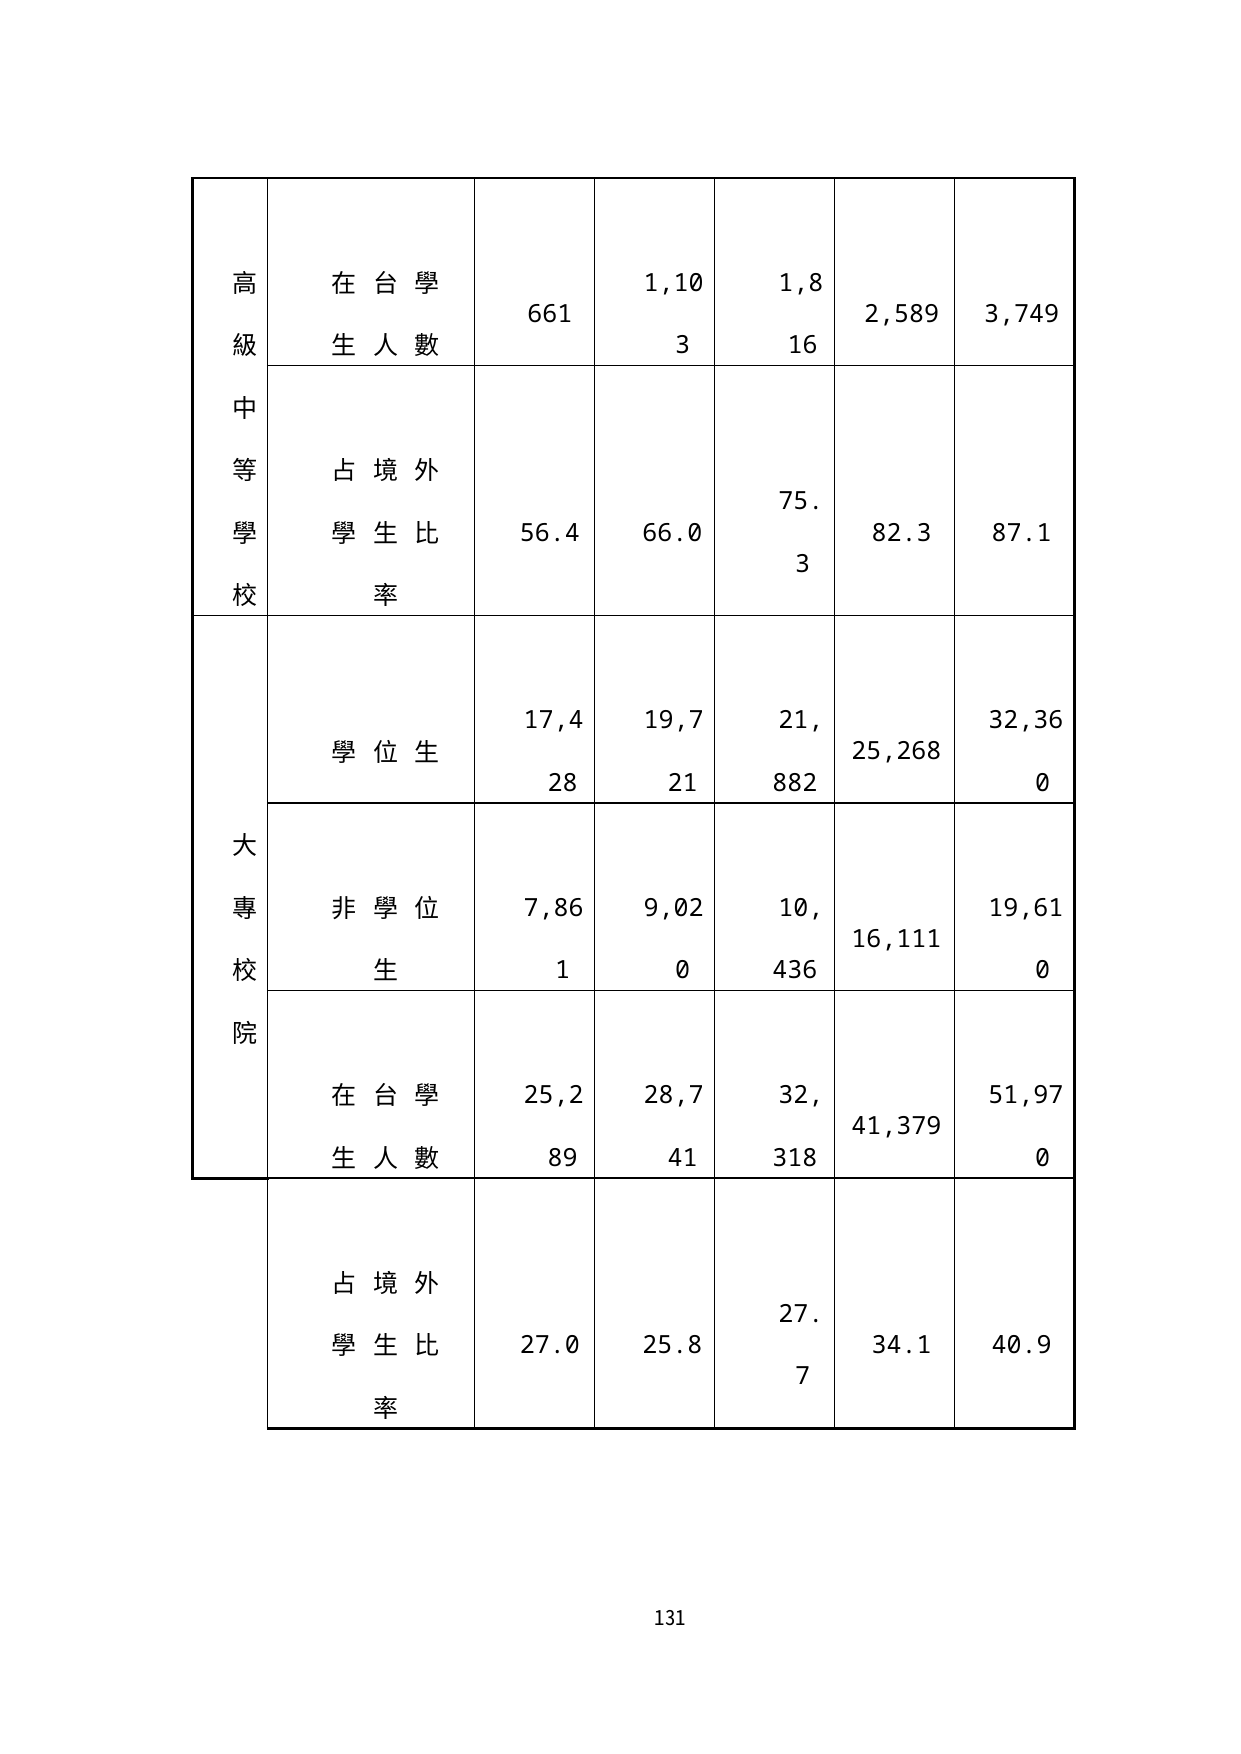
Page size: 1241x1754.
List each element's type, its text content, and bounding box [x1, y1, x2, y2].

table_cell 大專校院 [194, 616, 267, 1177]
table_cell 34.1 [835, 1179, 954, 1427]
table_cell 16,111 [835, 804, 954, 990]
table_cell 10,436 [715, 804, 834, 990]
table_cell 82.3 [835, 366, 954, 615]
table_cell 在台學生人數 [268, 991, 474, 1177]
table_cell 28,741 [595, 991, 714, 1177]
table_cell 51,970 [955, 991, 1073, 1177]
table_cell 25,268 [835, 616, 954, 802]
table_cell 19,721 [595, 616, 714, 802]
table_cell 非學位生 [268, 804, 474, 990]
table_cell 41,379 [835, 991, 954, 1177]
table_cell 在台學生人數 [268, 179, 474, 365]
table_cell 25,289 [475, 991, 594, 1177]
table_cell 1,103 [595, 179, 714, 365]
table_cell 75.3 [715, 366, 834, 615]
table_cell 87.1 [955, 366, 1073, 615]
table_cell 1,816 [715, 179, 834, 365]
table_cell 學位生 [268, 616, 474, 802]
table_cell 32,360 [955, 616, 1073, 802]
table_cell 2,589 [835, 179, 954, 365]
table_cell 占境外學生比率 [268, 1179, 474, 1427]
table_cell 高級中等學校 [194, 179, 267, 615]
table_cell 占境外學生比率 [268, 366, 474, 615]
table_cell 27.0 [475, 1179, 594, 1427]
table_cell 56.4 [475, 366, 594, 615]
table_cell 17,428 [475, 616, 594, 802]
table_cell 21,882 [715, 616, 834, 802]
table_cell 19,610 [955, 804, 1073, 990]
table_cell 27.7 [715, 1179, 834, 1427]
table_cell 3,749 [955, 179, 1073, 365]
table_cell 32,318 [715, 991, 834, 1177]
table_cell 66.0 [595, 366, 714, 615]
table_cell 9,020 [595, 804, 714, 990]
table_cell 40.9 [955, 1179, 1073, 1427]
table_cell 25.8 [595, 1179, 714, 1427]
table_cell 661 [475, 179, 594, 365]
table_cell 7,861 [475, 804, 594, 990]
